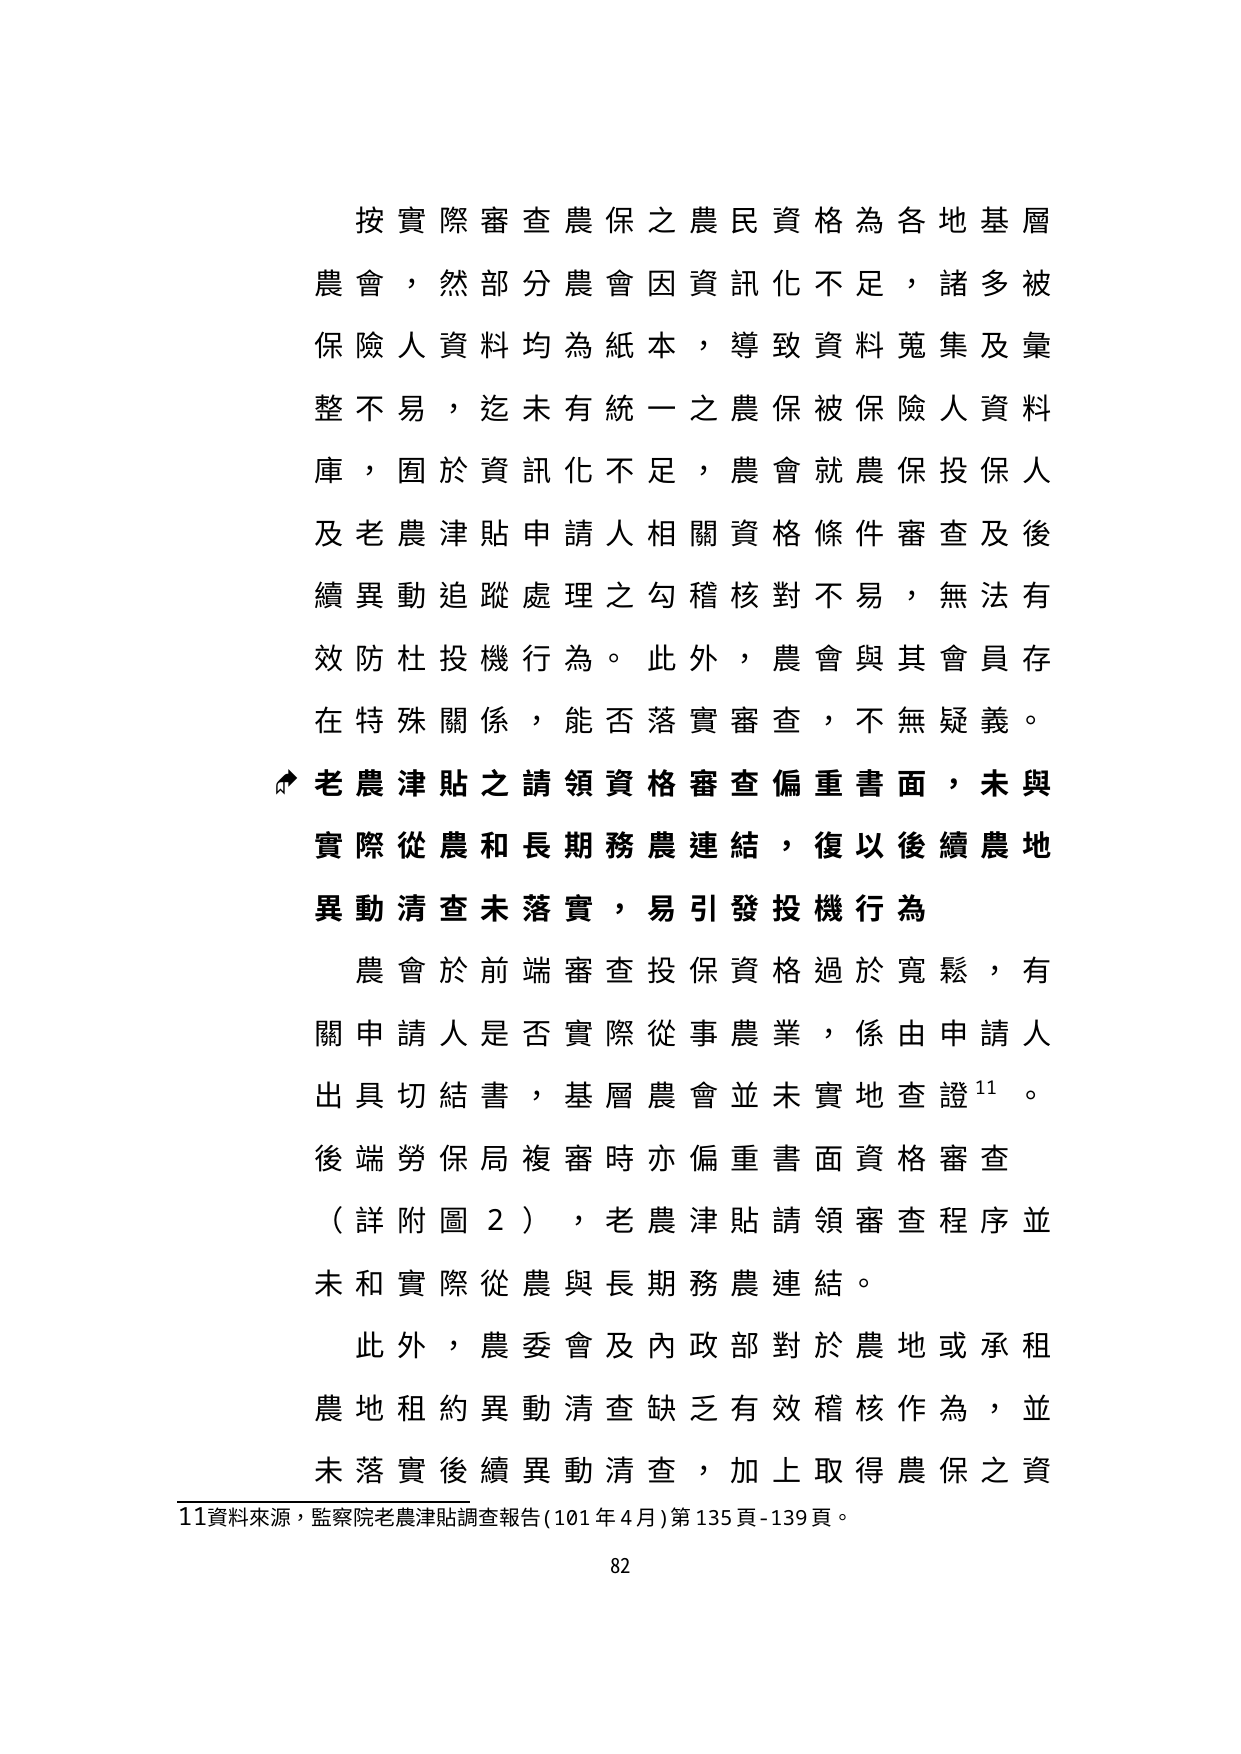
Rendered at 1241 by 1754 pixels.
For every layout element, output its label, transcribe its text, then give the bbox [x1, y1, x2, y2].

text 資料來源，監察院老農津貼調查報告(101年4月)第135頁-139頁。 [177, 1502, 1063, 1532]
text 農會於前端審查投保資格過於寬鬆，有關申請人是否實際從事農業，係由申請人出具切結書，基層農會並未實地查證。後端勞保局複審時亦偏重書面資格審查（詳附圖2），老農津貼請領審查程序並未和實際從農與長期務農連結。 [271, 927, 1058, 1302]
text 按實際審查農保之農民資格為各地基層農會，然部分農會因資訊化不足，諸多被保險人資料均為紙本，導致資料蒐集及彙整不易，迄未有統一之農保被保險人資料庫，囿於資訊化不足，農會就農保投保人及老農津貼申請人相關資格條件審查及後續異動追蹤處理之勾稽核對不易，無法有效防杜投機行為。此外，農會與其會員存在特殊關係，能否落實審查，不無疑義。 [271, 177, 1058, 740]
text 此外，農委會及內政部對於農地或承租農地租約異動清查缺乏有效稽核作為，並未落實後續異動清查，加上取得農保之資 [271, 1302, 1058, 1490]
text 老農津貼之請領資格審查偏重書面，未與實際從農和長期務農連結，復以後續農地異動清查未落實，易引發投機行為 [242, 740, 1058, 927]
